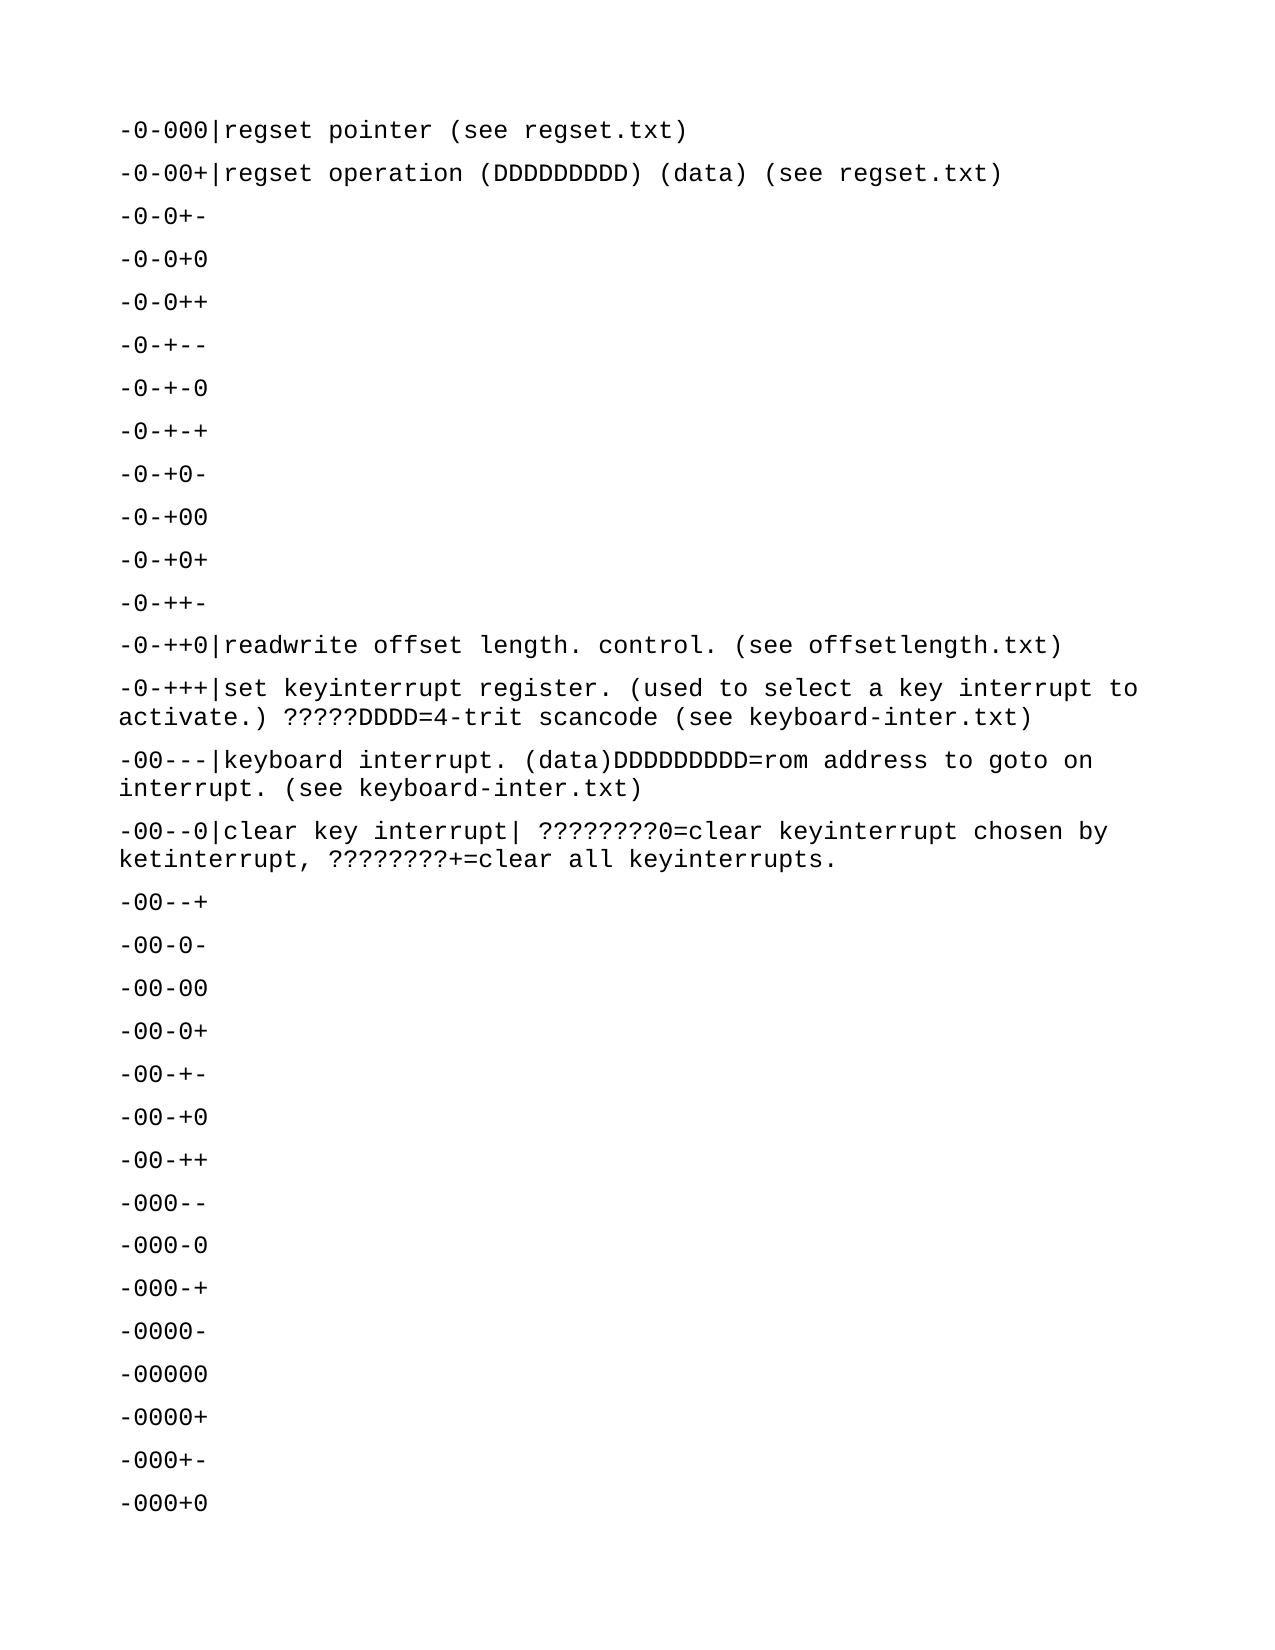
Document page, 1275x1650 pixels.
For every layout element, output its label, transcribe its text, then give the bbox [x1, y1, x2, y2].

text -000-+ [118, 1276, 1157, 1304]
text -0-0+0 [118, 247, 1157, 275]
text -0000- [118, 1319, 1157, 1347]
text -000-0 [118, 1233, 1157, 1261]
text -00000 [118, 1362, 1157, 1390]
text -00-+- [118, 1061, 1157, 1090]
text -000+- [118, 1448, 1157, 1476]
text -00-00 [118, 976, 1157, 1004]
text -0-+-+ [118, 418, 1157, 447]
text -0-00+|regset operation (DDDDDDDDD) (data) (see regset.txt) [118, 161, 1157, 189]
text -0-+-0 [118, 376, 1157, 404]
text -00-0- [118, 933, 1157, 961]
text -0-0+- [118, 204, 1157, 232]
text -00-+0 [118, 1104, 1157, 1133]
text -00---|keyboard interrupt. (data)DDDDDDDDD=rom address to goto on interrupt. (see keyboard-inter.txt) [118, 747, 1157, 804]
text -00-++ [118, 1147, 1157, 1176]
text -0-000|regset pointer (see regset.txt) [118, 118, 1157, 146]
text -0-0++ [118, 290, 1157, 318]
text -000-- [118, 1190, 1157, 1218]
text -00--+ [118, 890, 1157, 918]
text -0-+0+ [118, 547, 1157, 576]
text -0-+-- [118, 333, 1157, 361]
text -0-+0- [118, 461, 1157, 490]
text -0-++- [118, 590, 1157, 618]
text -0-++0|readwrite offset length. control. (see offsetlength.txt) [118, 633, 1157, 661]
text -0-+00 [118, 504, 1157, 533]
text -00--0|clear key interrupt| ????????0=clear keyinterrupt chosen by ketinterrupt, ????????+=clear all keyinterrupts. [118, 818, 1157, 875]
text -0000+ [118, 1405, 1157, 1433]
text -000+0 [118, 1491, 1157, 1519]
text -00-0+ [118, 1018, 1157, 1047]
text -0-+++|set keyinterrupt register. (used to select a key interrupt to activate.) ?????DDDD=4-trit scancode (see keyboard-inter.txt) [118, 676, 1157, 733]
